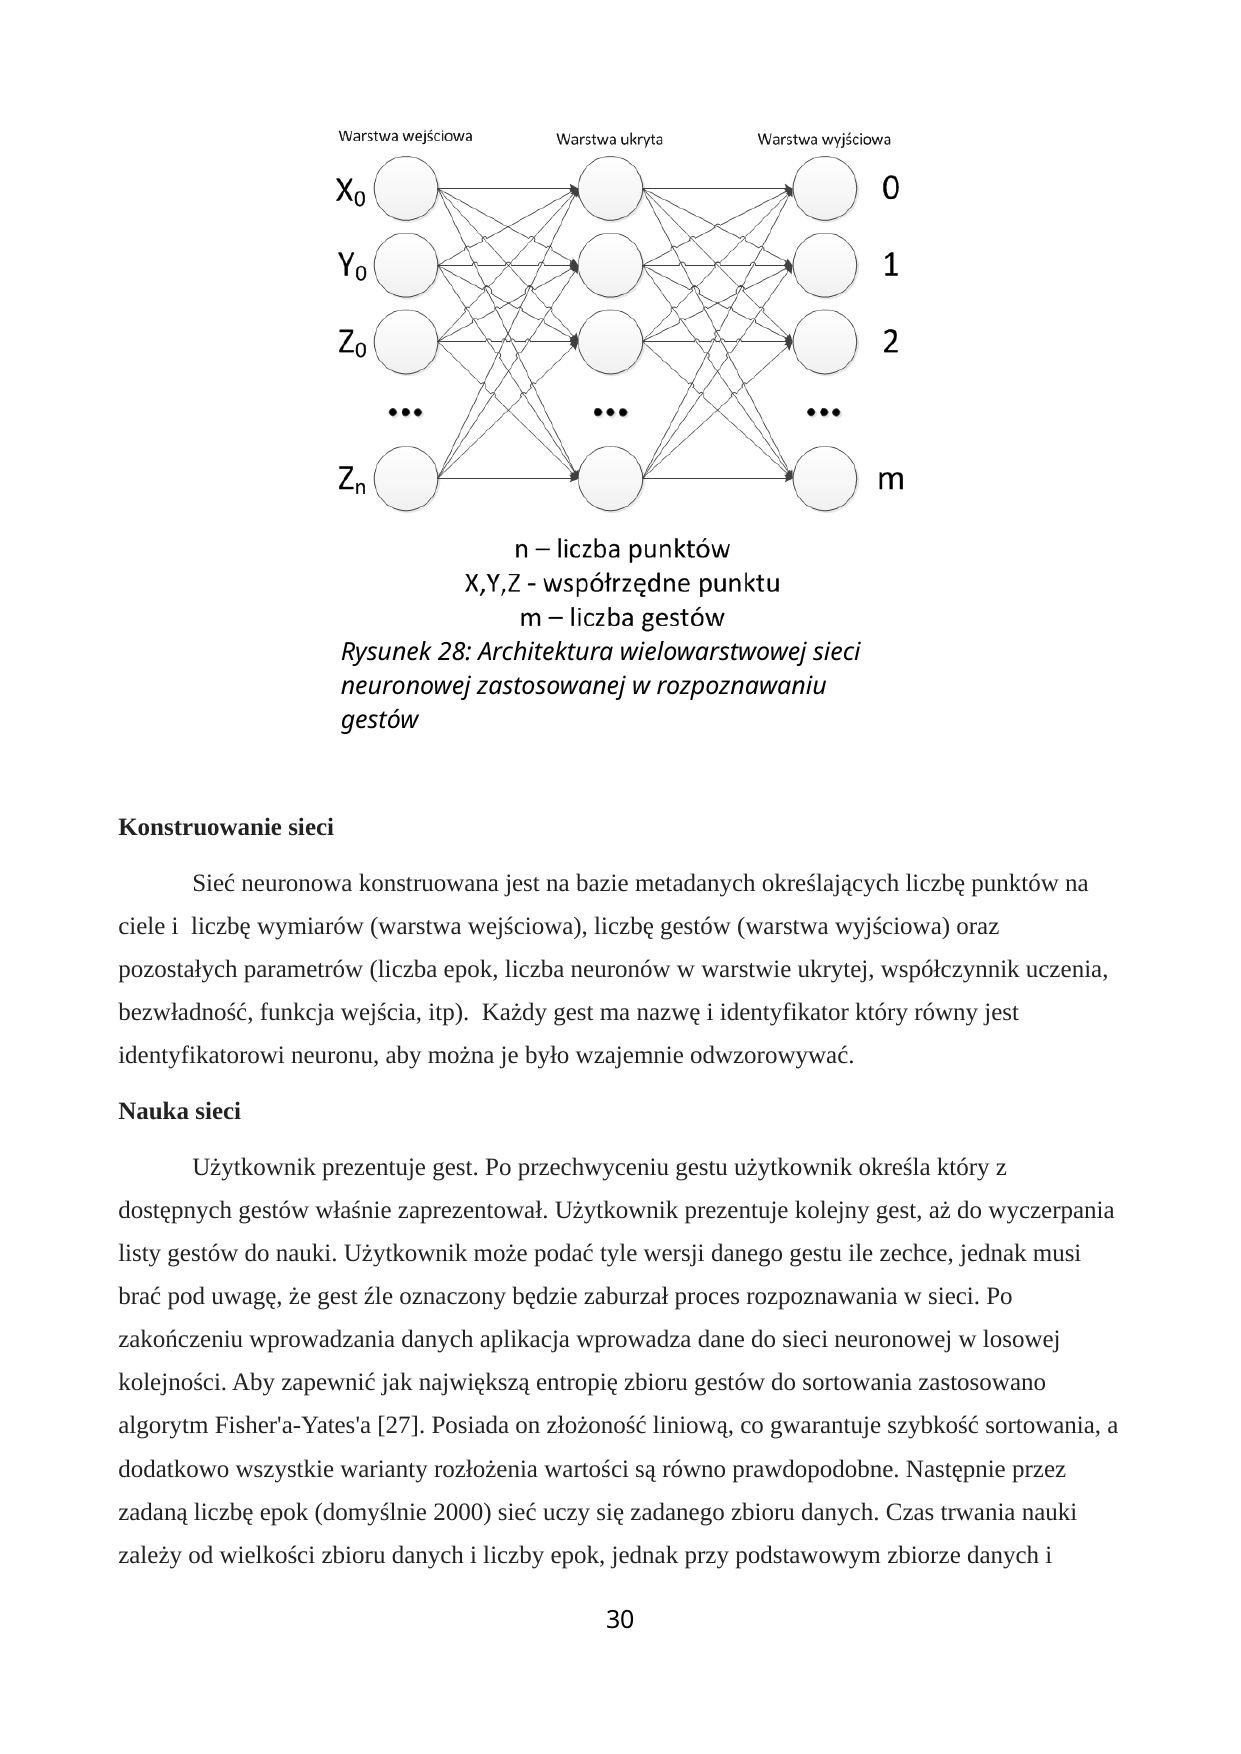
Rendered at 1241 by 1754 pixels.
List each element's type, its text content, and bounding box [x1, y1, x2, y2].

text Sieć neuronowa konstruowana jest na bazie metadanych określających liczbę punktów na ciele i liczbę wymiarów (warstwa wejściowa), liczbę gestów (warstwa wyjściowa) oraz pozostałych parametrów (liczba epok, liczba neuronów w warstwie ukrytej, współczynnik uczenia, bezwładność, funkcja wejścia, itp). Każdy gest ma nazwę i identyfikator który równy jest identyfikatorowi neuronu, aby można je było wzajemnie odwzorowywać. [118, 868, 1122, 1069]
text Nauka sieci [118, 1096, 1122, 1125]
text Konstruowanie sieci [118, 812, 1122, 841]
text Rysunek 28: Architektura wielowarstwowej sieci neuronowej zastosowanej w rozpoznawaniu gestów [341, 634, 899, 736]
text Użytkownik prezentuje gest. Po przechwyceniu gestu użytkownik określa który z dostępnych gestów właśnie zaprezentował. Użytkownik prezentuje kolejny gest, aż do wyczerpania listy gestów do nauki. Użytkownik może podać tyle wersji danego gestu ile zechce, jednak musi brać pod uwagę, że gest źle oznaczony będzie zaburzał proces rozpoznawania w sieci. Po zakończeniu wprowadzania danych aplikacja wprowadza dane do sieci neuronowej w losowej kolejności. Aby zapewnić jak największą entropię zbioru gestów do sortowania zastosowano algorytm Fisher'a-Yates'a [27]. Posiada on złożoność liniową, co gwarantuje szybkość sortowania, a dodatkowo wszystkie warianty rozłożenia wartości są równo prawdopodobne. Następnie przez zadaną liczbę epok (domyślnie 2000) sieć uczy się zadanego zbioru danych. Czas trwania nauki zależy od wielkości zbioru danych i liczby epok, jednak przy podstawowym zbiorze danych i [118, 1152, 1122, 1569]
picture [335, 123, 905, 634]
